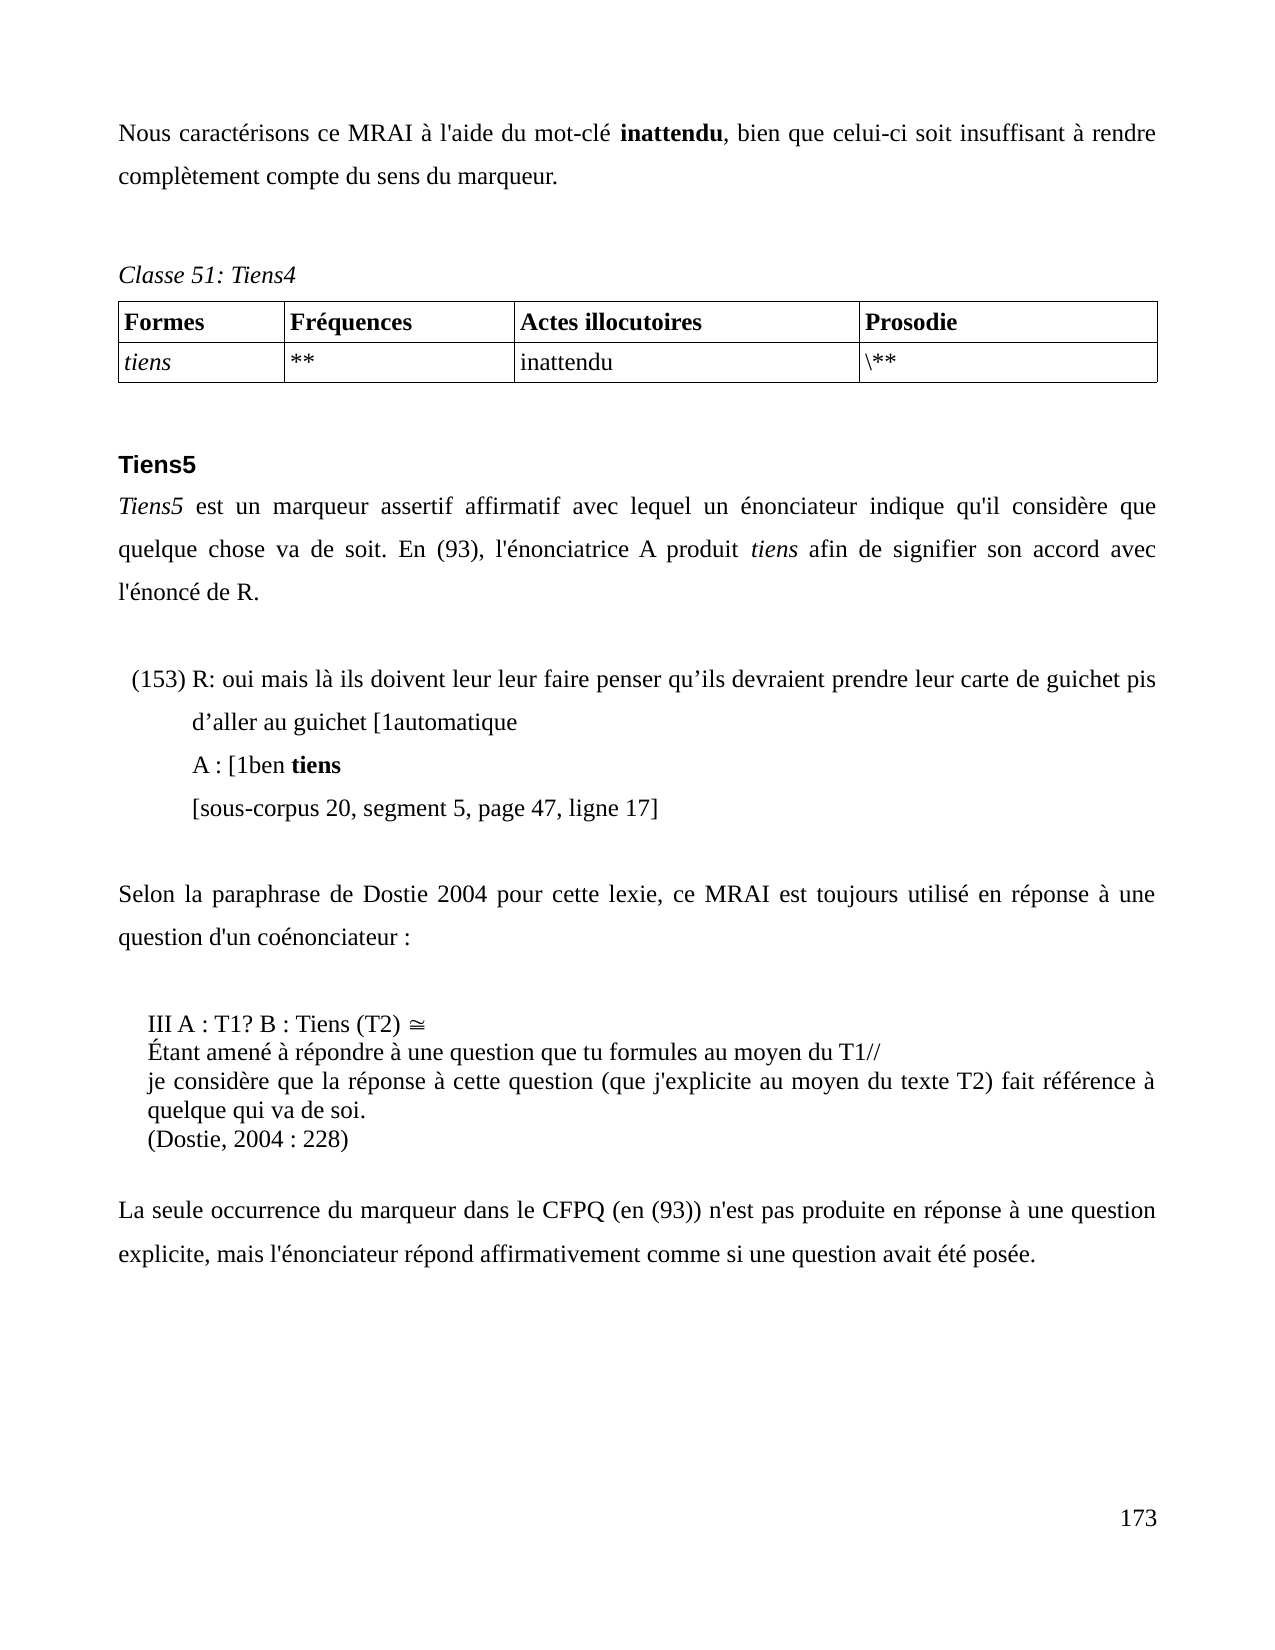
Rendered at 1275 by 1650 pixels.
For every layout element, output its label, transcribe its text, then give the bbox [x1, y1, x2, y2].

table_cell inattendu [515, 343, 859, 382]
table_cell \** [860, 343, 1157, 382]
table_header Prosodie [860, 302, 1157, 342]
text (153) R: oui mais là ils doivent leur leur faire penser qu’ils devraient prendre leur carte de guichet pis d’aller au guichet [1automatique [131, 664, 1157, 736]
text je considère que la réponse à cette question (que j'explicite au moyen du texte T2) fait référence à quelque qui va de soi. [147, 1066, 1157, 1124]
text Tiens5 est un marqueur assertif affirmatif avec lequel un énonciateur indique qu'il considère que quelque chose va de soit. En (93), l'énonciatrice A produit tiens afin de signifier son accord avec l'énoncé de R. [118, 491, 1157, 606]
table_cell ** [285, 343, 514, 382]
text La seule occurrence du marqueur dans le CFPQ (en (93)) n'est pas produite en réponse à une question explicite, mais l'énonciateur répond affirmativement comme si une question avait été posée. [118, 1196, 1157, 1267]
text Nous caractérisons ce MRAI à l'aide du mot-clé inattendu, bien que celui-ci soit insuffisant à rendre complètement compte du sens du marqueur. [118, 118, 1157, 190]
text Selon la paraphrase de Dostie 2004 pour cette lexie, ce MRAI est toujours utilisé en réponse à une question d'un coénonciateur : [118, 879, 1157, 951]
table_header Formes [119, 302, 284, 342]
text III A : T1? B : Tiens (T2)  [147, 1009, 1157, 1037]
table_cell tiens [119, 343, 284, 382]
text A : [1ben tiens [131, 750, 1157, 779]
text (Dostie, 2004 : 228) [147, 1124, 1157, 1152]
subtitle Tiens5 [118, 450, 1157, 479]
table_header Actes illocutoires [515, 302, 859, 342]
text Classe 51: Tiens4 [118, 260, 1157, 289]
text [sous-corpus 20, segment 5, page 47, ligne 17] [131, 793, 1157, 822]
text Étant amené à répondre à une question que tu formules au moyen du T1// [147, 1037, 1157, 1066]
table_header Fréquences [285, 302, 514, 342]
